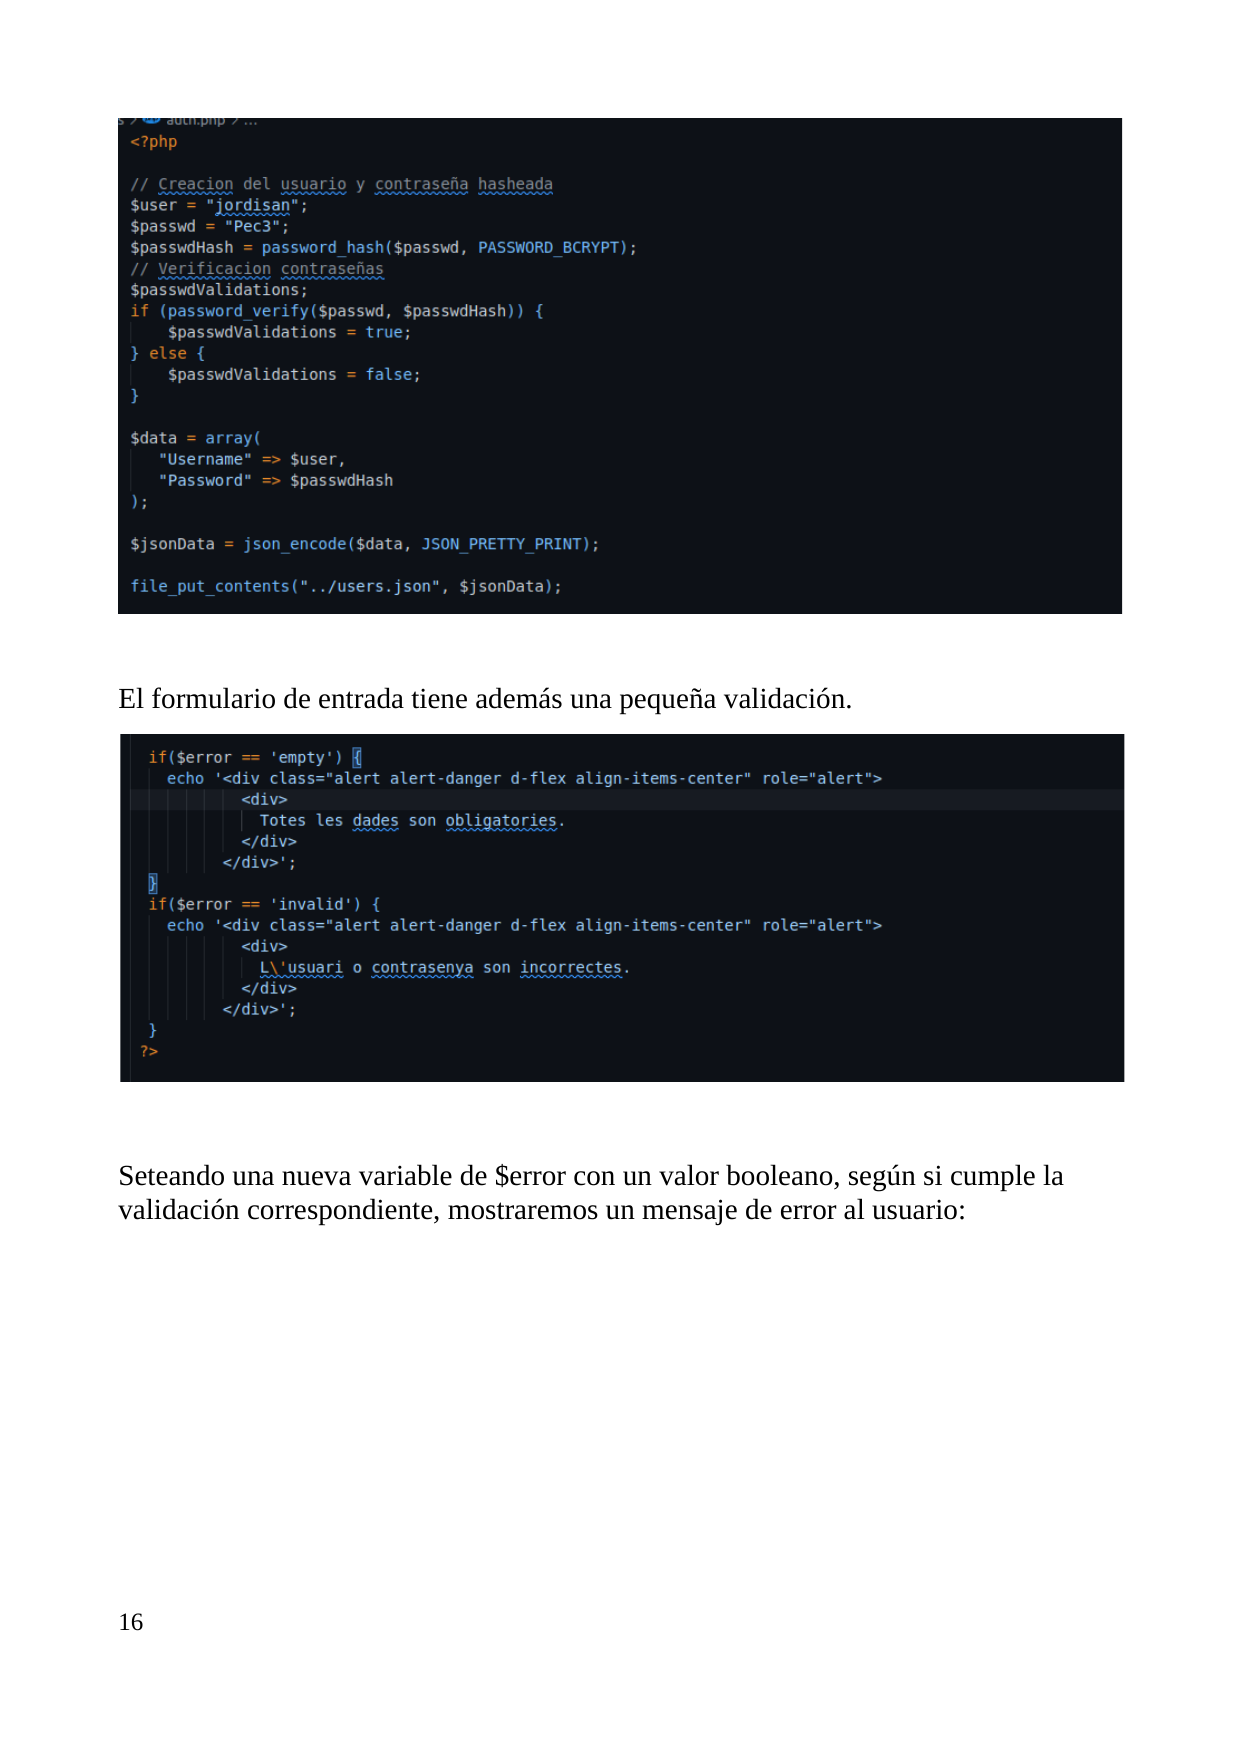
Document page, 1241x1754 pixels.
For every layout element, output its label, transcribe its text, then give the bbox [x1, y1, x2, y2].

text Seteando una nueva variable de $error con un valor booleano, según si cumple la validación correspondiente, mostraremos un mensaje de error al usuario: [118, 1158, 1122, 1226]
text El formulario de entrada tiene además una pequeña validación. [118, 614, 1122, 714]
picture [120, 734, 1125, 1082]
picture [118, 118, 1123, 614]
